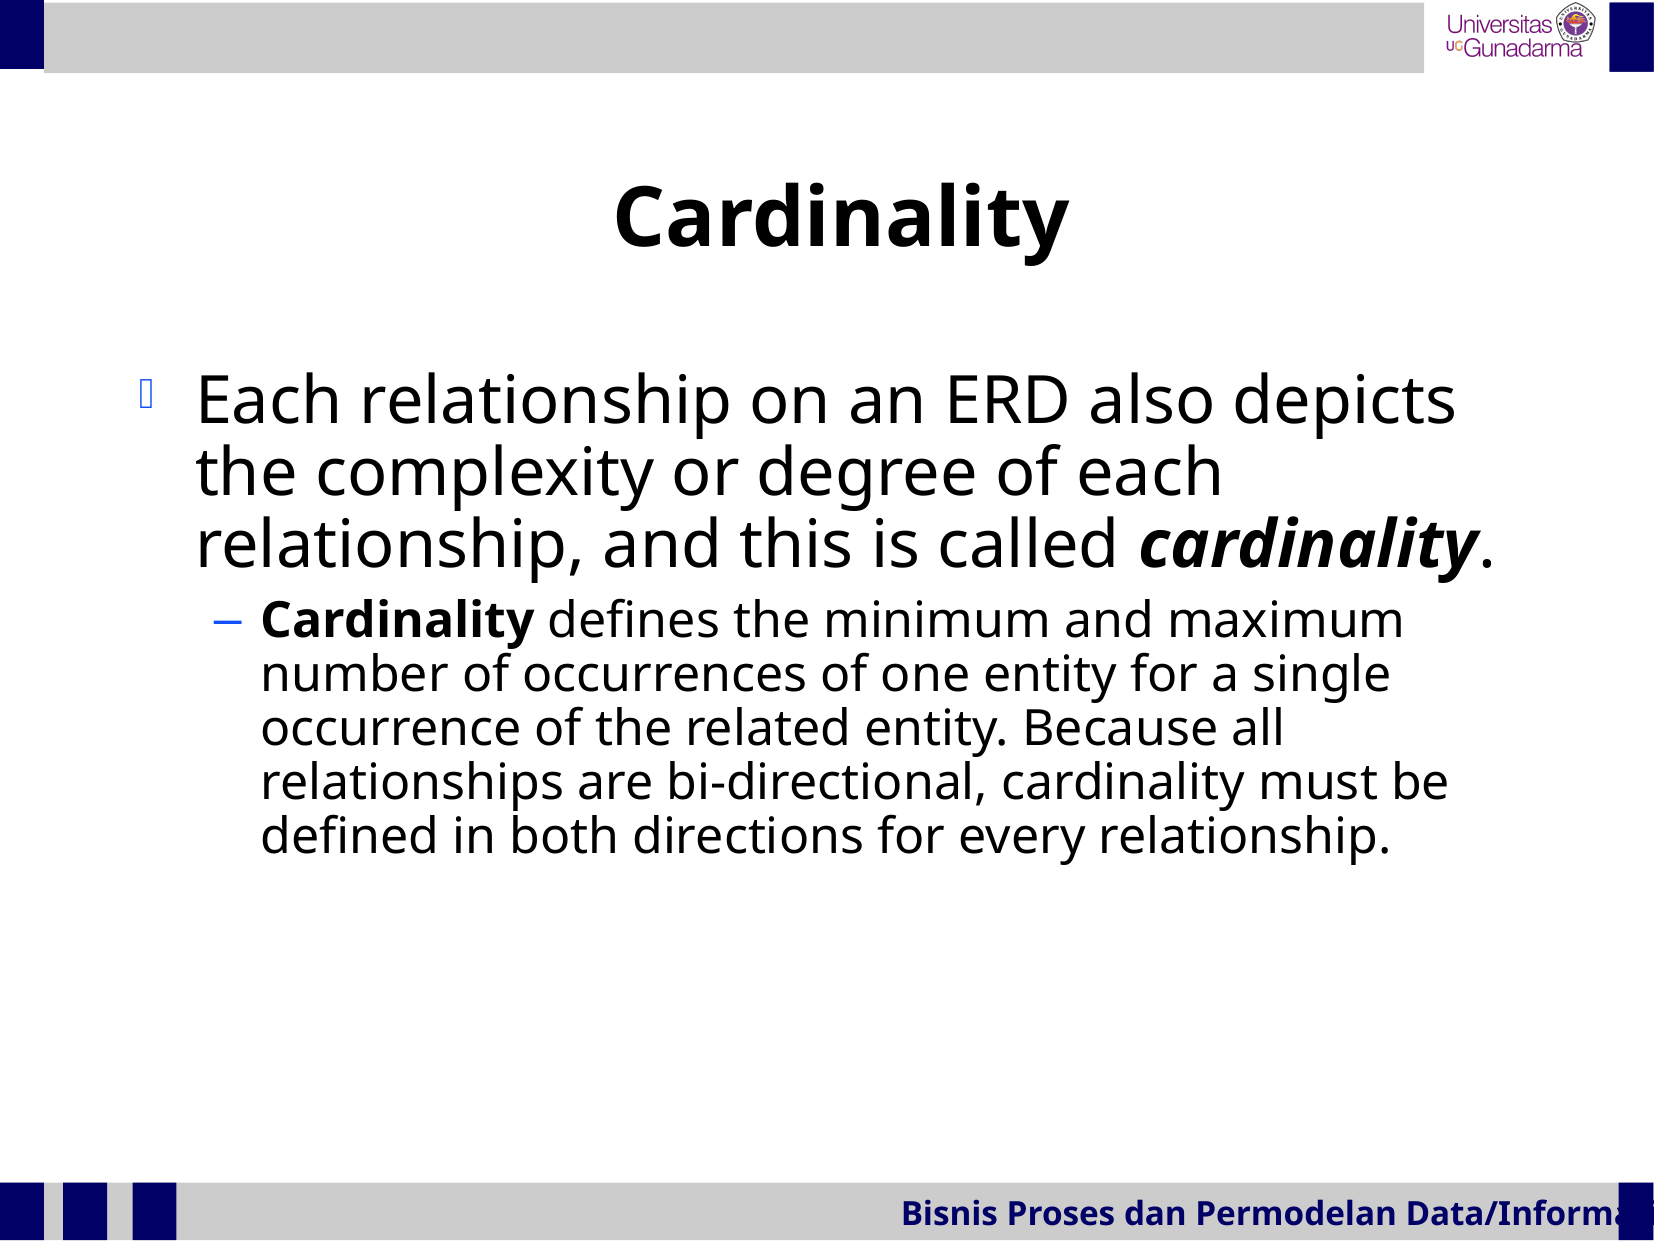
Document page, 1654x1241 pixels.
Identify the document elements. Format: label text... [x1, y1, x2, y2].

picture [1437, 2, 1610, 62]
list Each relationship on an ERD also depicts the complexity or degree of each relationship, and this is called cardinality. Cardinality defines the minimum and maximum number of occurrences of one entity for a single occurrence of the related entity. Because all relationships are bi-directional, cardinality must be defined in both directions for every relationship. [124, 358, 1530, 1103]
title Cardinality [124, 110, 1530, 317]
